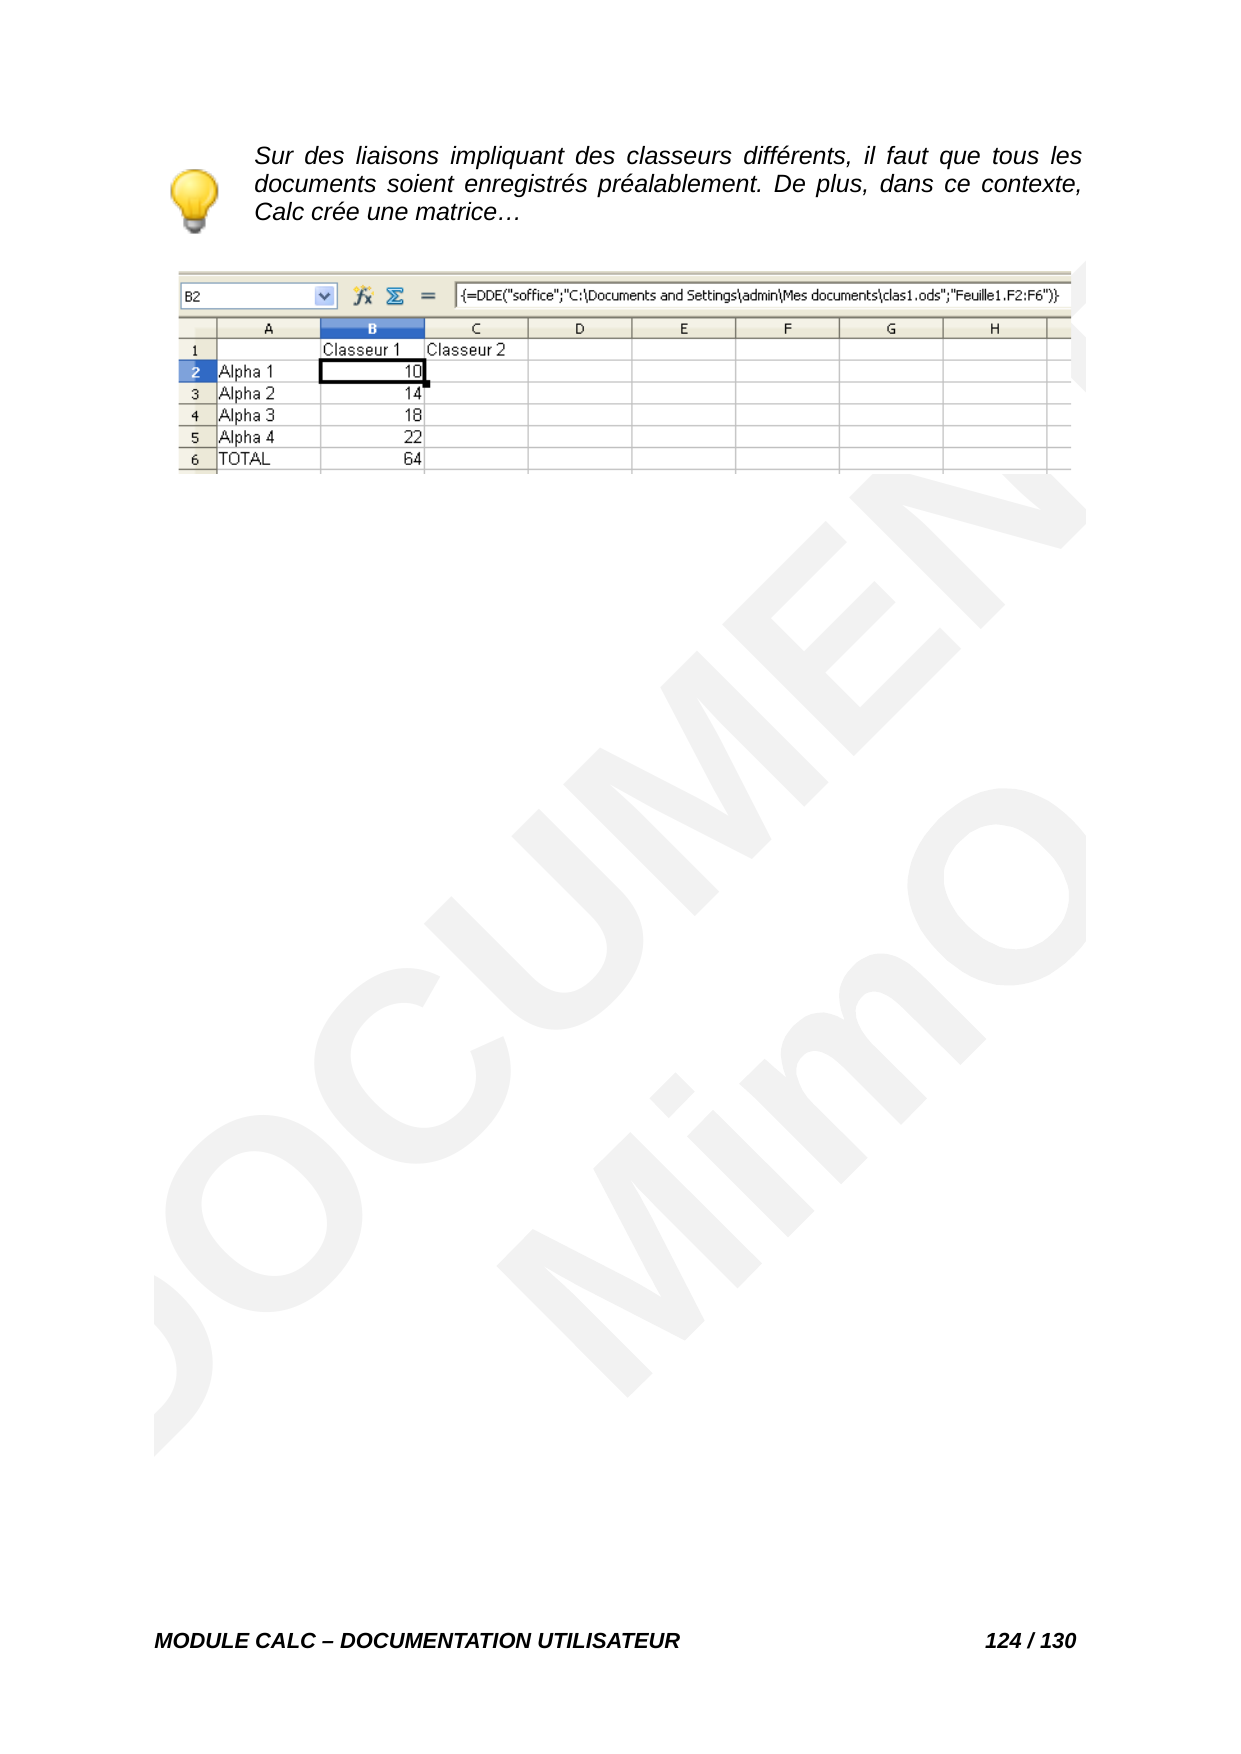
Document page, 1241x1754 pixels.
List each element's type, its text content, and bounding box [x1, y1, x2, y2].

picture [178, 271, 1072, 474]
picture [161, 168, 229, 236]
text Sur des liaisons impliquant des classeurs différents, il faut que tous les documents soient enregistrés préalablement. De plus, dans ce contexte, Calc crée une matrice… [254, 142, 1086, 226]
